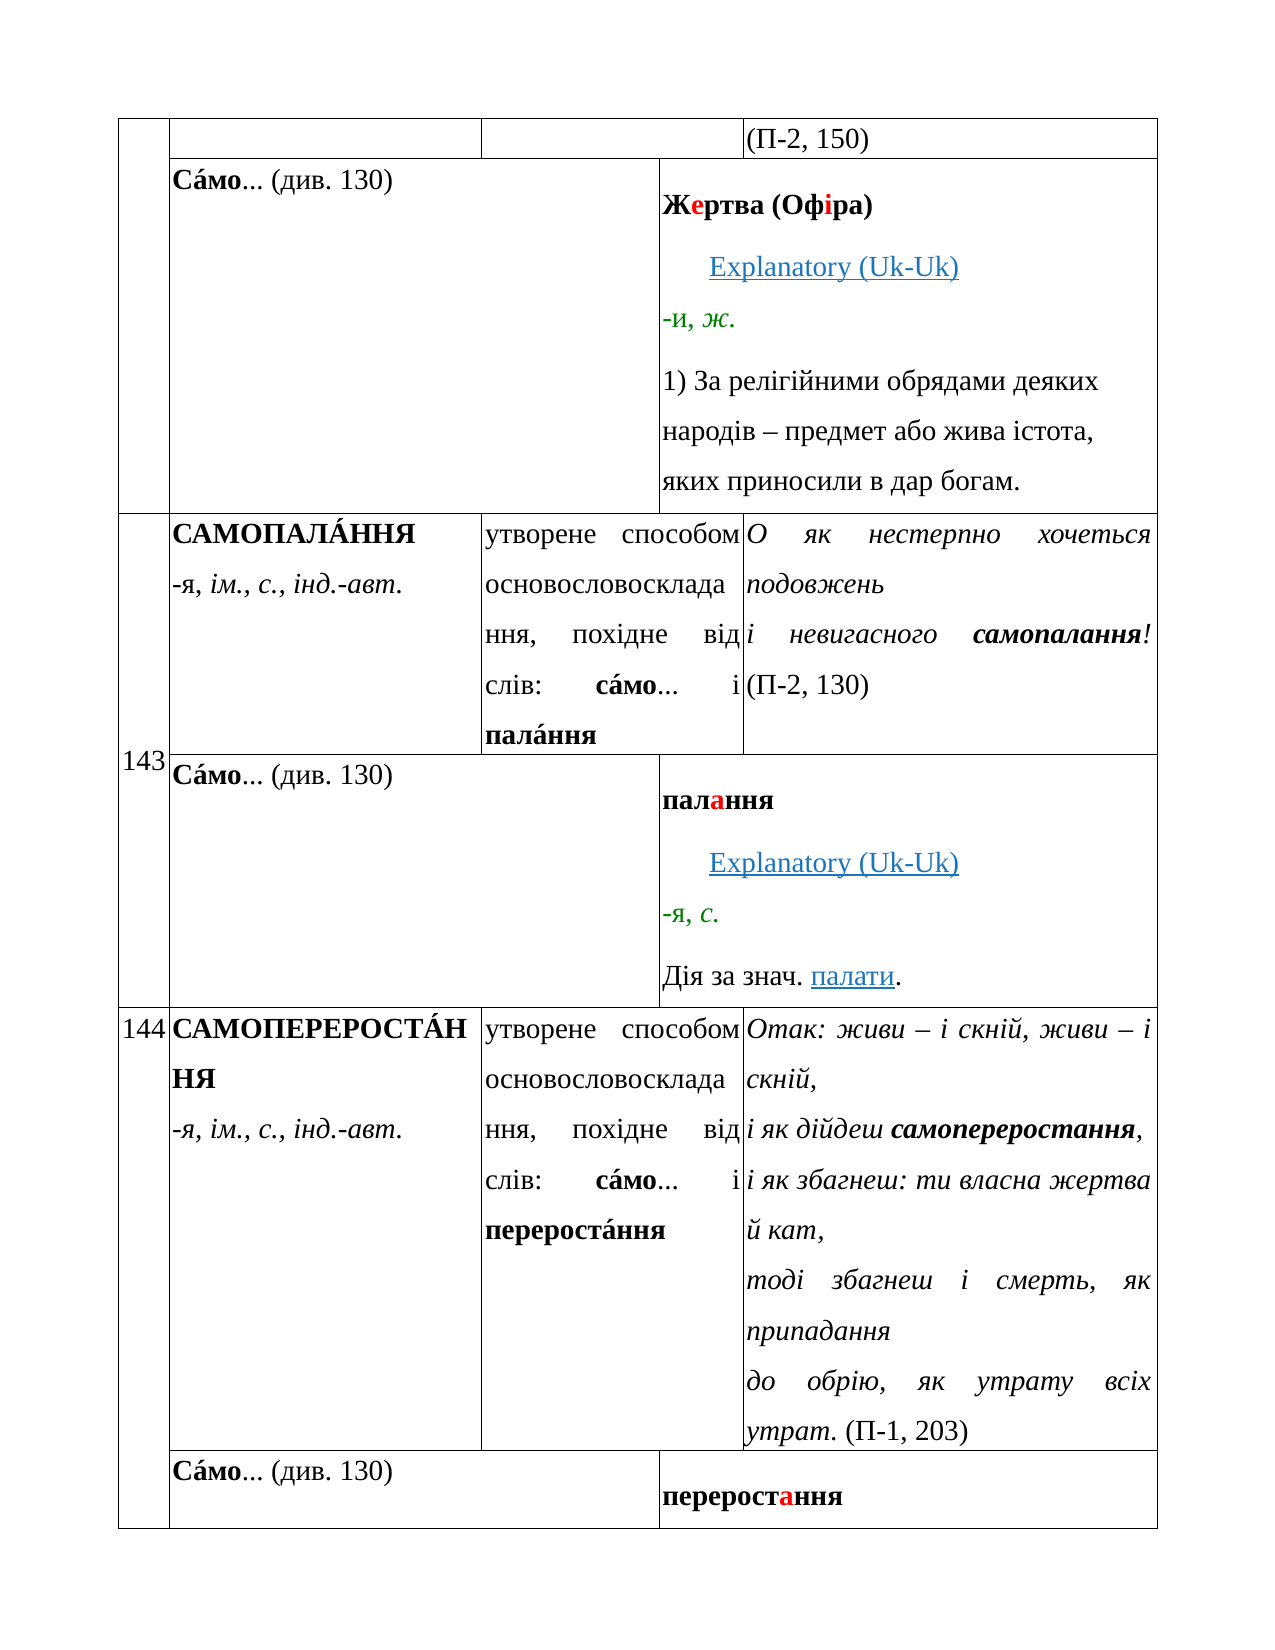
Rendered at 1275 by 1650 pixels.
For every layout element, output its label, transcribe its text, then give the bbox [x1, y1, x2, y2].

table_cell (П‑2, 150) [744, 119, 1157, 158]
table_cell палання Explanatory (Uk-Uk) -я, с. Дія за знач. палати. [660, 755, 1157, 1007]
table_cell 143 [119, 514, 169, 1007]
table_cell Жертва (Офіра) Explanatory (Uk-Uk) -и, ж. 1) За релігійними обрядами деяких народів – предмет або жива істота, яких приносили в дар богам. [660, 159, 1157, 512]
table_cell Самопереростáння -я, ім., с., інд.-авт. [170, 1008, 481, 1450]
table_cell 144 [119, 1008, 169, 1527]
table_cell О як нестерпно хочеться подовжень і невигасного самопалання! (П‑2, 130) [744, 514, 1157, 754]
table_cell [482, 119, 743, 158]
table_cell Сáмо... (див. 130) [170, 755, 659, 1007]
table_cell Сáмо... (див. 130) [170, 159, 659, 512]
table_cell переростання [660, 1451, 1157, 1527]
table_cell Отак: живи – і скній, живи – і скній, і як дійдеш самопереростання, і як збагнеш: ти власна жертва й кат, тоді збагнеш і смерть, як припадання до обрію, як утрату всіх утрат. (П‑1, 203) [744, 1008, 1157, 1450]
table_cell Самопалáння -я, ім., с., інд.-авт. [170, 514, 481, 754]
table_cell [119, 119, 169, 512]
table_cell [170, 119, 481, 158]
table_cell Сáмо... (див. 130) [170, 1451, 659, 1527]
table_cell утворене способом основословоскладання, похідне від слів: сáмо... і палáння [482, 514, 743, 754]
table_cell утворене способом основословоскладання, похідне від слів: сáмо... і переростáння [482, 1008, 743, 1450]
